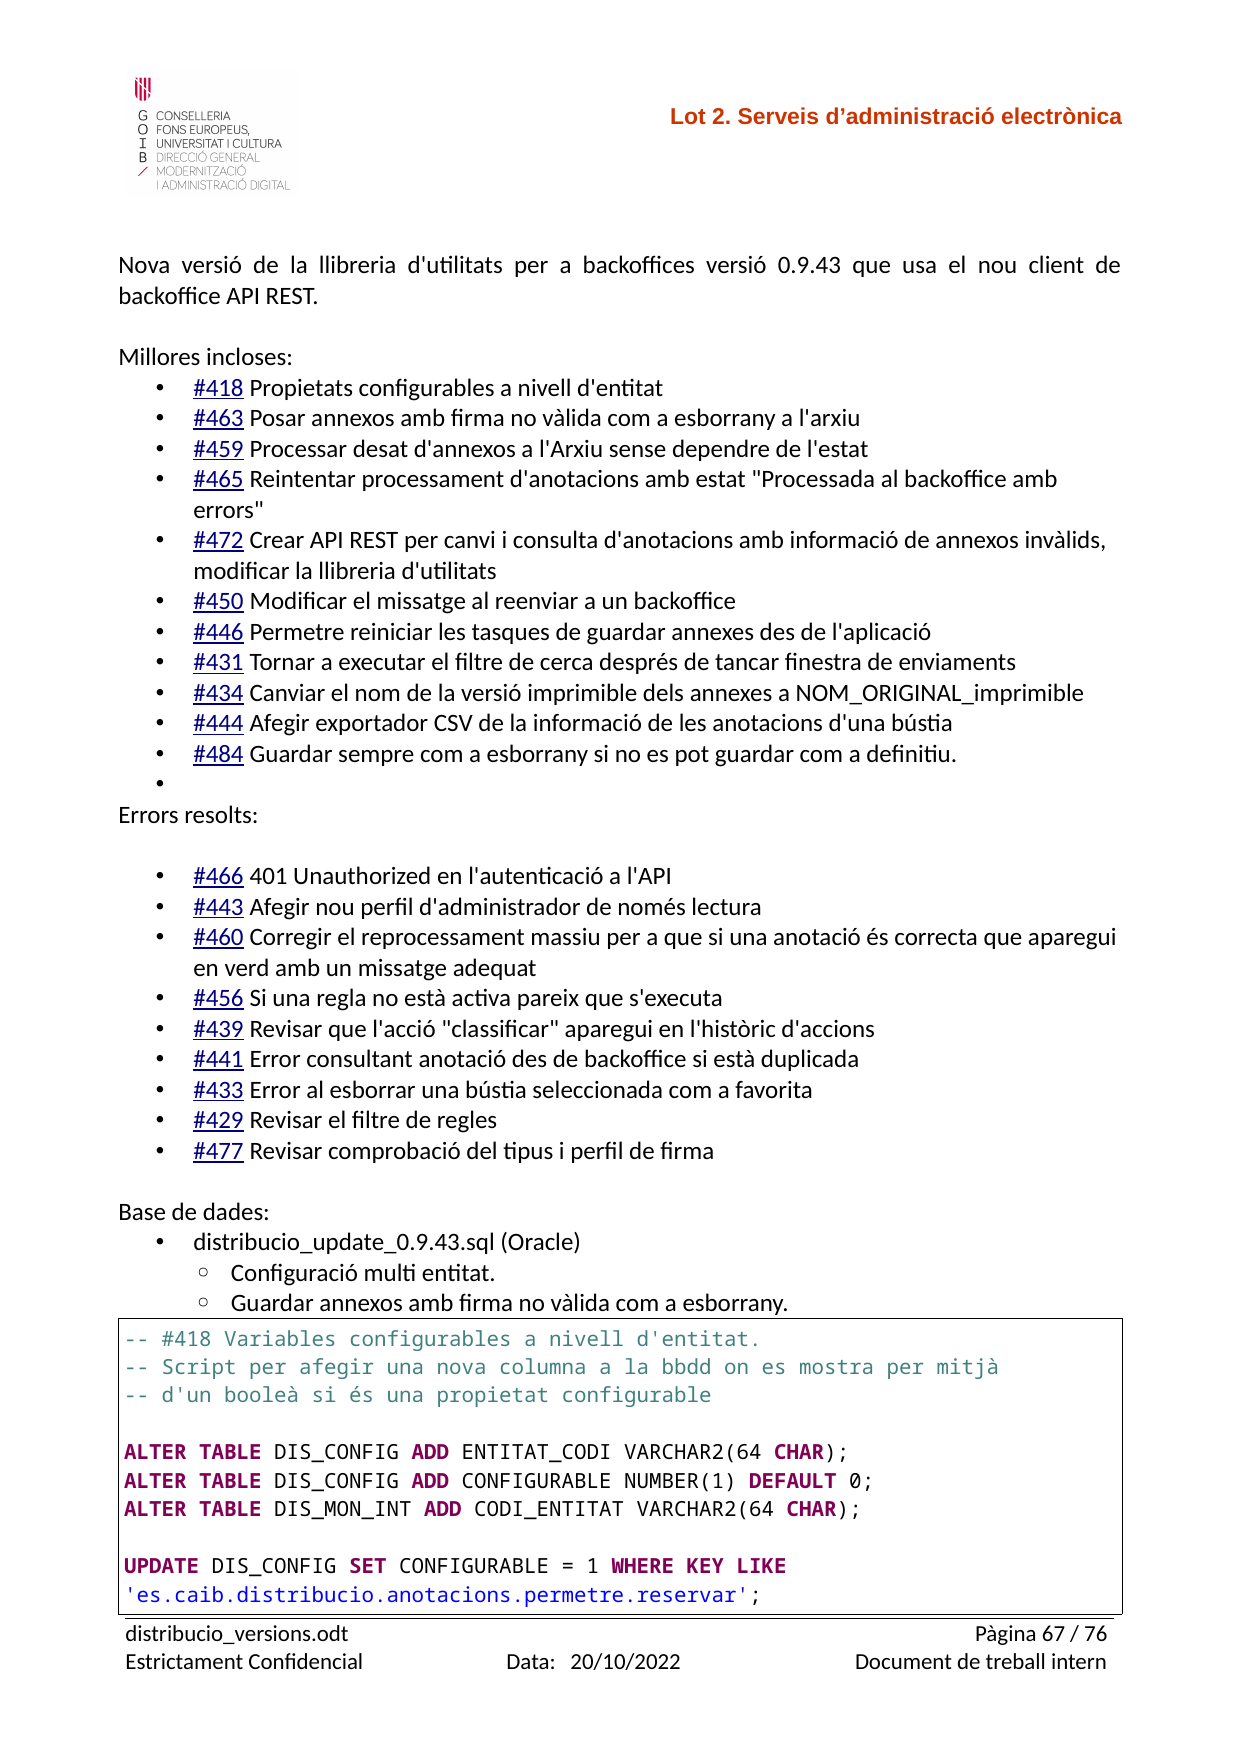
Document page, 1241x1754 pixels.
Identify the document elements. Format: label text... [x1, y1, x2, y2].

list Configuració multi entitat. [193, 1257, 1122, 1287]
picture [126, 70, 299, 197]
list Guardar annexos amb firma no vàlida com a esborrany. [193, 1287, 1122, 1318]
text Errors resolts: [118, 799, 1122, 829]
list #443 Afegir nou perfil d'administrador de només lectura [156, 891, 1122, 921]
list #459 Processar desat d'annexos a l'Arxiu sense dependre de l'estat [156, 433, 1122, 463]
list #450 Modificar el missatge al reenviar a un backoffice [156, 585, 1122, 616]
text Base de dades: [118, 1196, 1122, 1226]
list #441 Error consultant anotació des de backoffice si està duplicada [156, 1043, 1122, 1074]
list #477 Revisar comprobació del tipus i perfil de firma [156, 1135, 1122, 1165]
list #418 Propietats configurables a nivell d'entitat [156, 372, 1122, 402]
list #433 Error al esborrar una bústia seleccionada com a favorita [156, 1074, 1122, 1104]
list #434 Canviar el nom de la versió imprimible dels annexes a NOM_ORIGINAL_imprimible [156, 677, 1122, 707]
table_header -- #418 Variables configurables a nivell d'entitat. -- Script per afegir una nova columna a la bbdd on es mostra per mitjà -- d'un booleà si és una propietat configurable ALTER TABLE DIS_CONFIG ADD ENTITAT_CODI VARCHAR2(64 CHAR); ALTER TABLE DIS_CONFIG ADD CONFIGURABLE NUMBER(1) DEFAULT 0; ALTER TABLE DIS_MON_INT ADD CODI_ENTITAT VARCHAR2(64 CHAR); UPDATE DIS_CONFIG SET CONFIGURABLE = 1 WHERE KEY LIKE 'es.caib.distribucio.anotacions.permetre.reservar'; [119, 1319, 1122, 1614]
list distribucio_update_0.9.43.sql (Oracle) [156, 1226, 1122, 1257]
text Nova versió de la llibreria d'utilitats per a backoffices versió 0.9.43 que usa el nou client de backoffice API REST. [118, 250, 1122, 311]
text Millores incloses: [118, 341, 1122, 372]
list #472 Crear API REST per canvi i consulta d'anotacions amb informació de annexos invàlids, modificar la llibreria d'utilitats [156, 524, 1122, 585]
list #446 Permetre reiniciar les tasques de guardar annexes des de l'aplicació [156, 616, 1122, 646]
list #460 Corregir el reprocessament massiu per a que si una anotació és correcta que aparegui en verd amb un missatge adequat [156, 921, 1122, 982]
list #484 Guardar sempre com a esborrany si no es pot guardar com a definitiu. [156, 738, 1122, 768]
list #429 Revisar el filtre de regles [156, 1104, 1122, 1135]
list #466 401 Unauthorized en l'autenticació a l'API [156, 860, 1122, 891]
list #463 Posar annexos amb firma no vàlida com a esborrany a l'arxiu [156, 402, 1122, 433]
list #456 Si una regla no està activa pareix que s'executa [156, 982, 1122, 1013]
list #465 Reintentar processament d'anotacions amb estat "Processada al backoffice amb errors" [156, 463, 1122, 524]
list #444 Afegir exportador CSV de la informació de les anotacions d'una bústia [156, 707, 1122, 738]
list #439 Revisar que l'acció "classificar" aparegui en l'històric d'accions [156, 1013, 1122, 1043]
list #431 Tornar a executar el filtre de cerca després de tancar finestra de enviaments [156, 646, 1122, 677]
